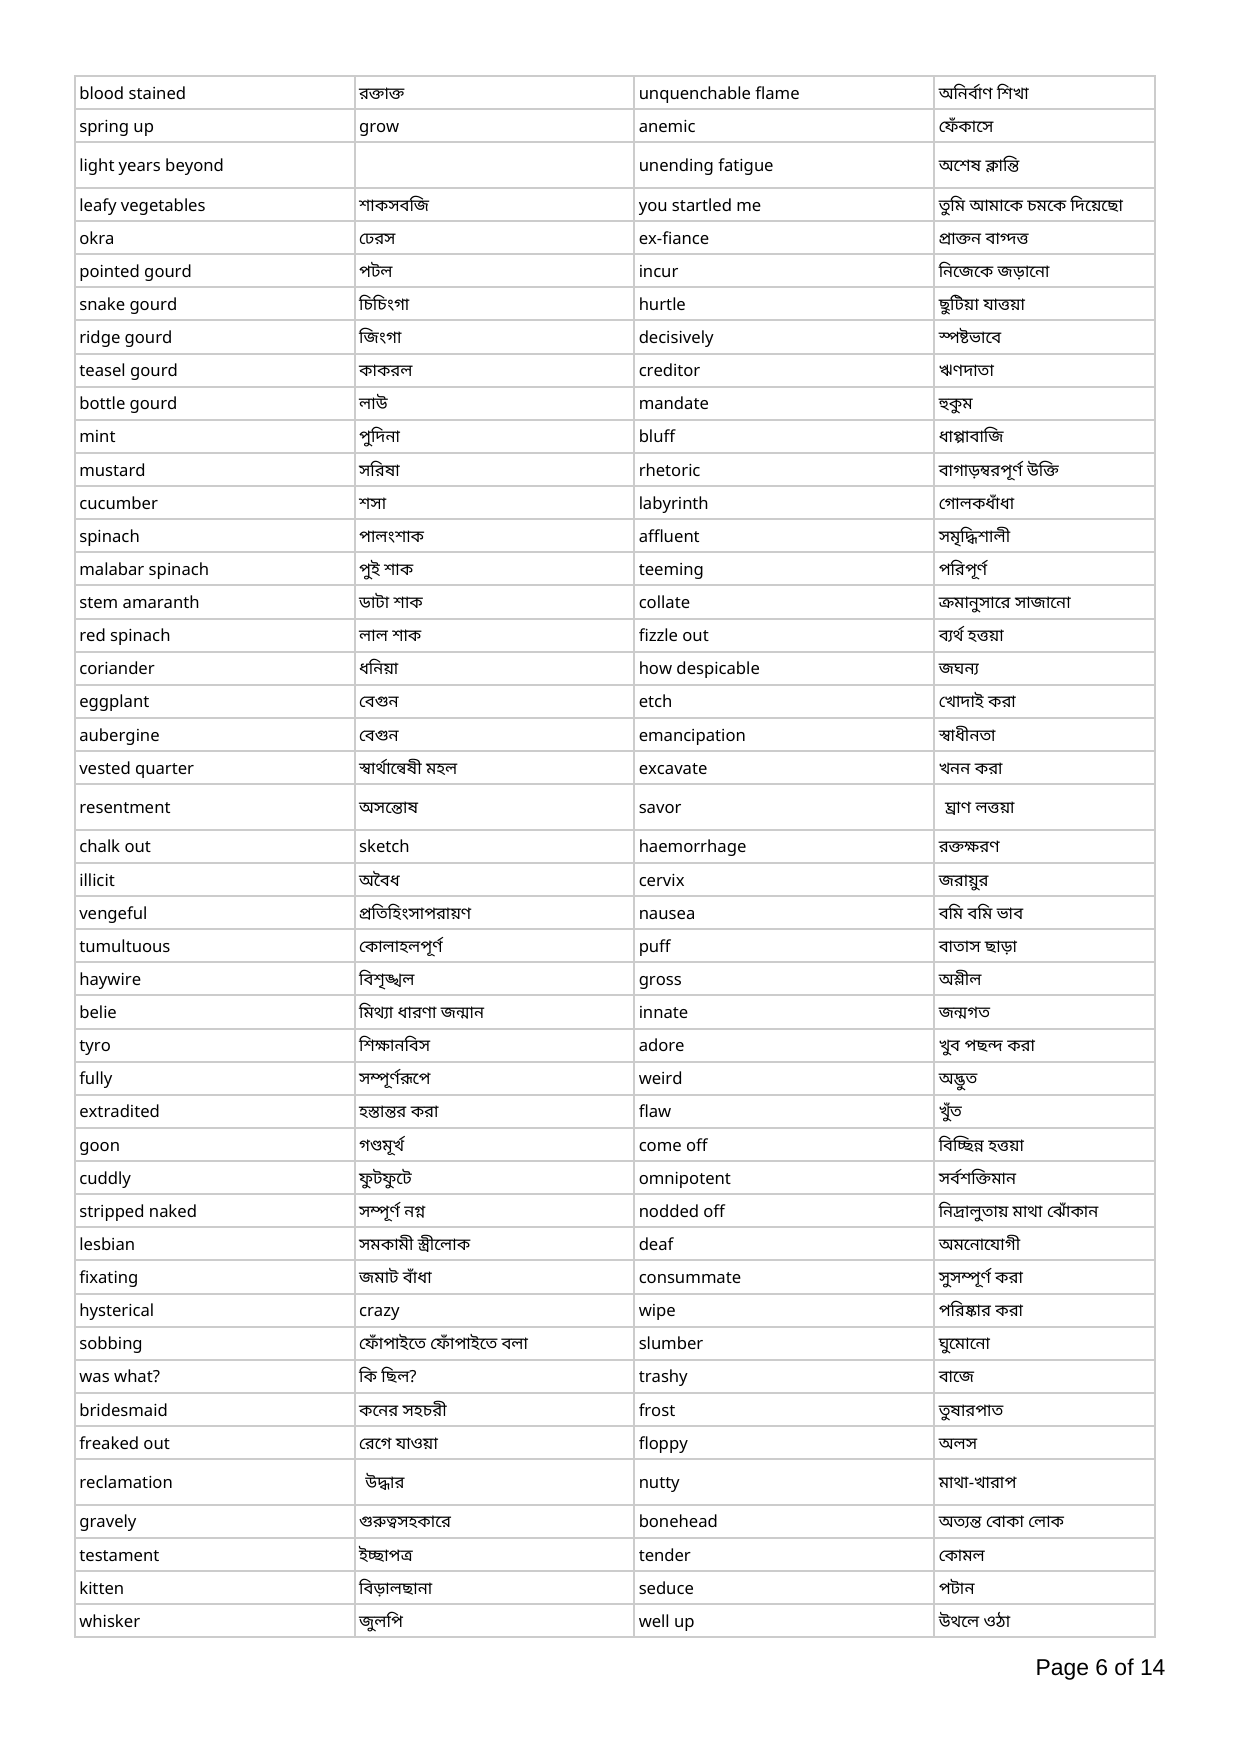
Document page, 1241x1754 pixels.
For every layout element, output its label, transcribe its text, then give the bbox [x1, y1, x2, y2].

table_cell bonehead [635, 1506, 933, 1537]
table_cell malabar spinach [76, 553, 354, 584]
table_cell শাকসবজি [356, 189, 633, 220]
table_cell বাজে [935, 1361, 1154, 1392]
table_cell coriander [76, 653, 354, 684]
table_cell spring up [76, 110, 354, 141]
table_cell সম্পূর্ণরূপে [356, 1063, 633, 1094]
table_cell haywire [76, 963, 354, 994]
table_cell you startled me [635, 189, 933, 220]
table_cell blood stained [76, 77, 354, 108]
table_cell ridge gourd [76, 321, 354, 352]
table_cell জিংগা [356, 321, 633, 352]
table_cell ফুটফুটে [356, 1162, 633, 1193]
table_cell rhetoric [635, 454, 933, 485]
table_cell fully [76, 1063, 354, 1094]
table_cell অমনোযোগী [935, 1228, 1154, 1259]
table_cell frost [635, 1394, 933, 1425]
table_cell fizzle out [635, 620, 933, 651]
table_cell reclamation [76, 1460, 354, 1504]
table_cell cuddly [76, 1162, 354, 1193]
table_cell hysterical [76, 1295, 354, 1326]
table_cell অসন্তোষ [356, 785, 633, 829]
table_cell sketch [356, 831, 633, 862]
table_cell stripped naked [76, 1195, 354, 1226]
table_cell বমি বমি ভাব [935, 897, 1154, 928]
table_cell leafy vegetables [76, 189, 354, 220]
table_cell how despicable [635, 653, 933, 684]
table_cell হস্তান্তর করা [356, 1096, 633, 1127]
table_cell slumber [635, 1328, 933, 1359]
table_cell অলস [935, 1427, 1154, 1458]
table_cell ইচ্ছাপত্র [356, 1539, 633, 1570]
table_cell ঢেরস [356, 222, 633, 253]
table_cell বিশৃঙ্খল [356, 963, 633, 994]
table_cell was what? [76, 1361, 354, 1392]
table_cell deaf [635, 1228, 933, 1259]
table_cell বাতাস ছাড়া [935, 930, 1154, 961]
table_cell তুষারপাত [935, 1394, 1154, 1425]
table_cell emancipation [635, 719, 933, 750]
table_cell labyrinth [635, 487, 933, 518]
table_cell flaw [635, 1096, 933, 1127]
table_cell পুদিনা [356, 421, 633, 452]
table_cell উদ্ধার [356, 1460, 633, 1504]
table_cell শসা [356, 487, 633, 518]
table_cell aubergine [76, 719, 354, 750]
table_cell গুরুত্বসহকারে [356, 1506, 633, 1537]
table_cell lesbian [76, 1228, 354, 1259]
table_cell পরিষ্কার করা [935, 1295, 1154, 1326]
table_cell kitten [76, 1572, 354, 1603]
table_cell consummate [635, 1261, 933, 1292]
table_cell ঘুমোনো [935, 1328, 1154, 1359]
table_cell পটল [356, 255, 633, 286]
table_cell vengeful [76, 897, 354, 928]
table_cell নিদ্রালুতায় মাথা ঝোঁকান [935, 1195, 1154, 1226]
table_cell gravely [76, 1506, 354, 1537]
table_cell fixating [76, 1261, 354, 1292]
table_cell অশেষ ক্লান্তি [935, 143, 1154, 187]
table_cell উথলে ওঠা [935, 1605, 1154, 1636]
table_cell affluent [635, 520, 933, 551]
table_cell রক্তক্ষরণ [935, 831, 1154, 862]
table_cell goon [76, 1129, 354, 1160]
table_cell ছুটিয়া যাত্তয়া [935, 288, 1154, 319]
table_cell nodded off [635, 1195, 933, 1226]
table_cell বিচ্ছিন্ন হত্তয়া [935, 1129, 1154, 1160]
table_cell unquenchable flame [635, 77, 933, 108]
table_cell কনের সহচরী [356, 1394, 633, 1425]
table_cell omnipotent [635, 1162, 933, 1193]
table_cell সর্বশক্তিমান [935, 1162, 1154, 1193]
table_cell illicit [76, 864, 354, 895]
table_cell ব্যর্থ হত্তয়া [935, 620, 1154, 651]
table_cell gross [635, 963, 933, 994]
table_cell cervix [635, 864, 933, 895]
table_cell রেগে যাওয়া [356, 1427, 633, 1458]
table_cell বেগুন [356, 686, 633, 717]
table_cell সুসম্পূর্ণ করা [935, 1261, 1154, 1292]
table_cell okra [76, 222, 354, 253]
table_cell লাল শাক [356, 620, 633, 651]
table_cell ঋণদাতা [935, 355, 1154, 386]
table_cell chalk out [76, 831, 354, 862]
table_cell incur [635, 255, 933, 286]
table_cell অনির্বাণ শিখা [935, 77, 1154, 108]
table_cell red spinach [76, 620, 354, 651]
table_cell sobbing [76, 1328, 354, 1359]
table_cell প্রতিহিংসাপরায়ণ [356, 897, 633, 928]
table_cell গণ্ডমূর্খ [356, 1129, 633, 1160]
table_cell ধাপ্পাবাজি [935, 421, 1154, 452]
table_cell জরায়ুর [935, 864, 1154, 895]
table_cell লাউ [356, 388, 633, 419]
table_cell stem amaranth [76, 586, 354, 617]
table_cell মাথা-খারাপ [935, 1460, 1154, 1504]
table_cell প্রাক্তন বাগ্দত্ত [935, 222, 1154, 253]
table_cell [356, 143, 633, 187]
table_cell চিচিংগা [356, 288, 633, 319]
table_cell tyro [76, 1030, 354, 1061]
table_cell excavate [635, 752, 933, 783]
table_cell mustard [76, 454, 354, 485]
table_cell grow [356, 110, 633, 141]
table_cell ফোঁপাইতে ফোঁপাইতে বলা [356, 1328, 633, 1359]
table_cell eggplant [76, 686, 354, 717]
table_cell extradited [76, 1096, 354, 1127]
table_cell haemorrhage [635, 831, 933, 862]
table_cell teeming [635, 553, 933, 584]
table_cell নিজেকে জড়ানো [935, 255, 1154, 286]
table_cell জমাট বাঁধা [356, 1261, 633, 1292]
table_cell অত্যন্ত বোকা লোক [935, 1506, 1154, 1537]
table_cell light years beyond [76, 143, 354, 187]
table_cell রক্তাক্ত [356, 77, 633, 108]
table_cell অবৈধ [356, 864, 633, 895]
table_cell mint [76, 421, 354, 452]
table_cell স্বাধীনতা [935, 719, 1154, 750]
table_cell unending fatigue [635, 143, 933, 187]
table_cell anemic [635, 110, 933, 141]
table_cell belie [76, 996, 354, 1027]
table_cell হুকুম [935, 388, 1154, 419]
table_cell bottle gourd [76, 388, 354, 419]
table_cell mandate [635, 388, 933, 419]
table_cell teasel gourd [76, 355, 354, 386]
table_cell testament [76, 1539, 354, 1570]
table_cell adore [635, 1030, 933, 1061]
table_cell কাকরল [356, 355, 633, 386]
table_cell জুলপি [356, 1605, 633, 1636]
table_cell শিক্ষানবিস [356, 1030, 633, 1061]
table_cell vested quarter [76, 752, 354, 783]
table_cell খুঁত [935, 1096, 1154, 1127]
table_cell সমৃদ্ধিশালী [935, 520, 1154, 551]
table_cell পালংশাক [356, 520, 633, 551]
table_cell nutty [635, 1460, 933, 1504]
table_cell wipe [635, 1295, 933, 1326]
table_cell pointed gourd [76, 255, 354, 286]
table_cell সম্পূর্ণ নগ্ন [356, 1195, 633, 1226]
table_cell অদ্ভুত [935, 1063, 1154, 1094]
table_cell weird [635, 1063, 933, 1094]
table_cell ফেঁকাসে [935, 110, 1154, 141]
table_cell trashy [635, 1361, 933, 1392]
table_cell অশ্লীল [935, 963, 1154, 994]
table_cell কোমল [935, 1539, 1154, 1570]
table_cell পরিপূর্ণ [935, 553, 1154, 584]
table_cell freaked out [76, 1427, 354, 1458]
table_cell কি ছিল? [356, 1361, 633, 1392]
table_cell খোদাই করা [935, 686, 1154, 717]
table_cell spinach [76, 520, 354, 551]
table_cell innate [635, 996, 933, 1027]
table_cell tender [635, 1539, 933, 1570]
table_cell resentment [76, 785, 354, 829]
table_cell ঘ্রাণ লত্তয়া [935, 785, 1154, 829]
table_cell স্পষ্টভাবে [935, 321, 1154, 352]
table_cell বেগুন [356, 719, 633, 750]
table_cell তুমি আমাকে চমকে দিয়েছো [935, 189, 1154, 220]
table_cell পটান [935, 1572, 1154, 1603]
table_cell well up [635, 1605, 933, 1636]
table_cell জঘন্য [935, 653, 1154, 684]
table_cell bridesmaid [76, 1394, 354, 1425]
table_cell খুব পছন্দ করা [935, 1030, 1154, 1061]
table_cell মিথ্যা ধারণা জন্মান [356, 996, 633, 1027]
table_cell decisively [635, 321, 933, 352]
table_cell সমকামী স্ত্রীলোক [356, 1228, 633, 1259]
table_cell hurtle [635, 288, 933, 319]
table_cell জন্মগত [935, 996, 1154, 1027]
table_cell খনন করা [935, 752, 1154, 783]
table_cell seduce [635, 1572, 933, 1603]
table_cell tumultuous [76, 930, 354, 961]
table_cell puff [635, 930, 933, 961]
table_cell bluff [635, 421, 933, 452]
table_cell floppy [635, 1427, 933, 1458]
table_cell স্বার্থান্বেষী মহল [356, 752, 633, 783]
table_cell ex-fiance [635, 222, 933, 253]
table_cell creditor [635, 355, 933, 386]
table_cell ক্রমানুসারে সাজানো [935, 586, 1154, 617]
table_cell come off [635, 1129, 933, 1160]
table_cell ধনিয়া [356, 653, 633, 684]
table_cell কোলাহলপূর্ণ [356, 930, 633, 961]
table_cell cucumber [76, 487, 354, 518]
table_cell etch [635, 686, 933, 717]
table_cell বিড়ালছানা [356, 1572, 633, 1603]
table_cell সরিষা [356, 454, 633, 485]
table_cell savor [635, 785, 933, 829]
table_cell পুই শাক [356, 553, 633, 584]
table_cell গোলকধাঁধা [935, 487, 1154, 518]
table_cell collate [635, 586, 933, 617]
table_cell বাগাড়ম্বরপূর্ণ উক্তি [935, 454, 1154, 485]
table_cell ডাটা শাক [356, 586, 633, 617]
table_cell crazy [356, 1295, 633, 1326]
table_cell snake gourd [76, 288, 354, 319]
table_cell nausea [635, 897, 933, 928]
table_cell whisker [76, 1605, 354, 1636]
